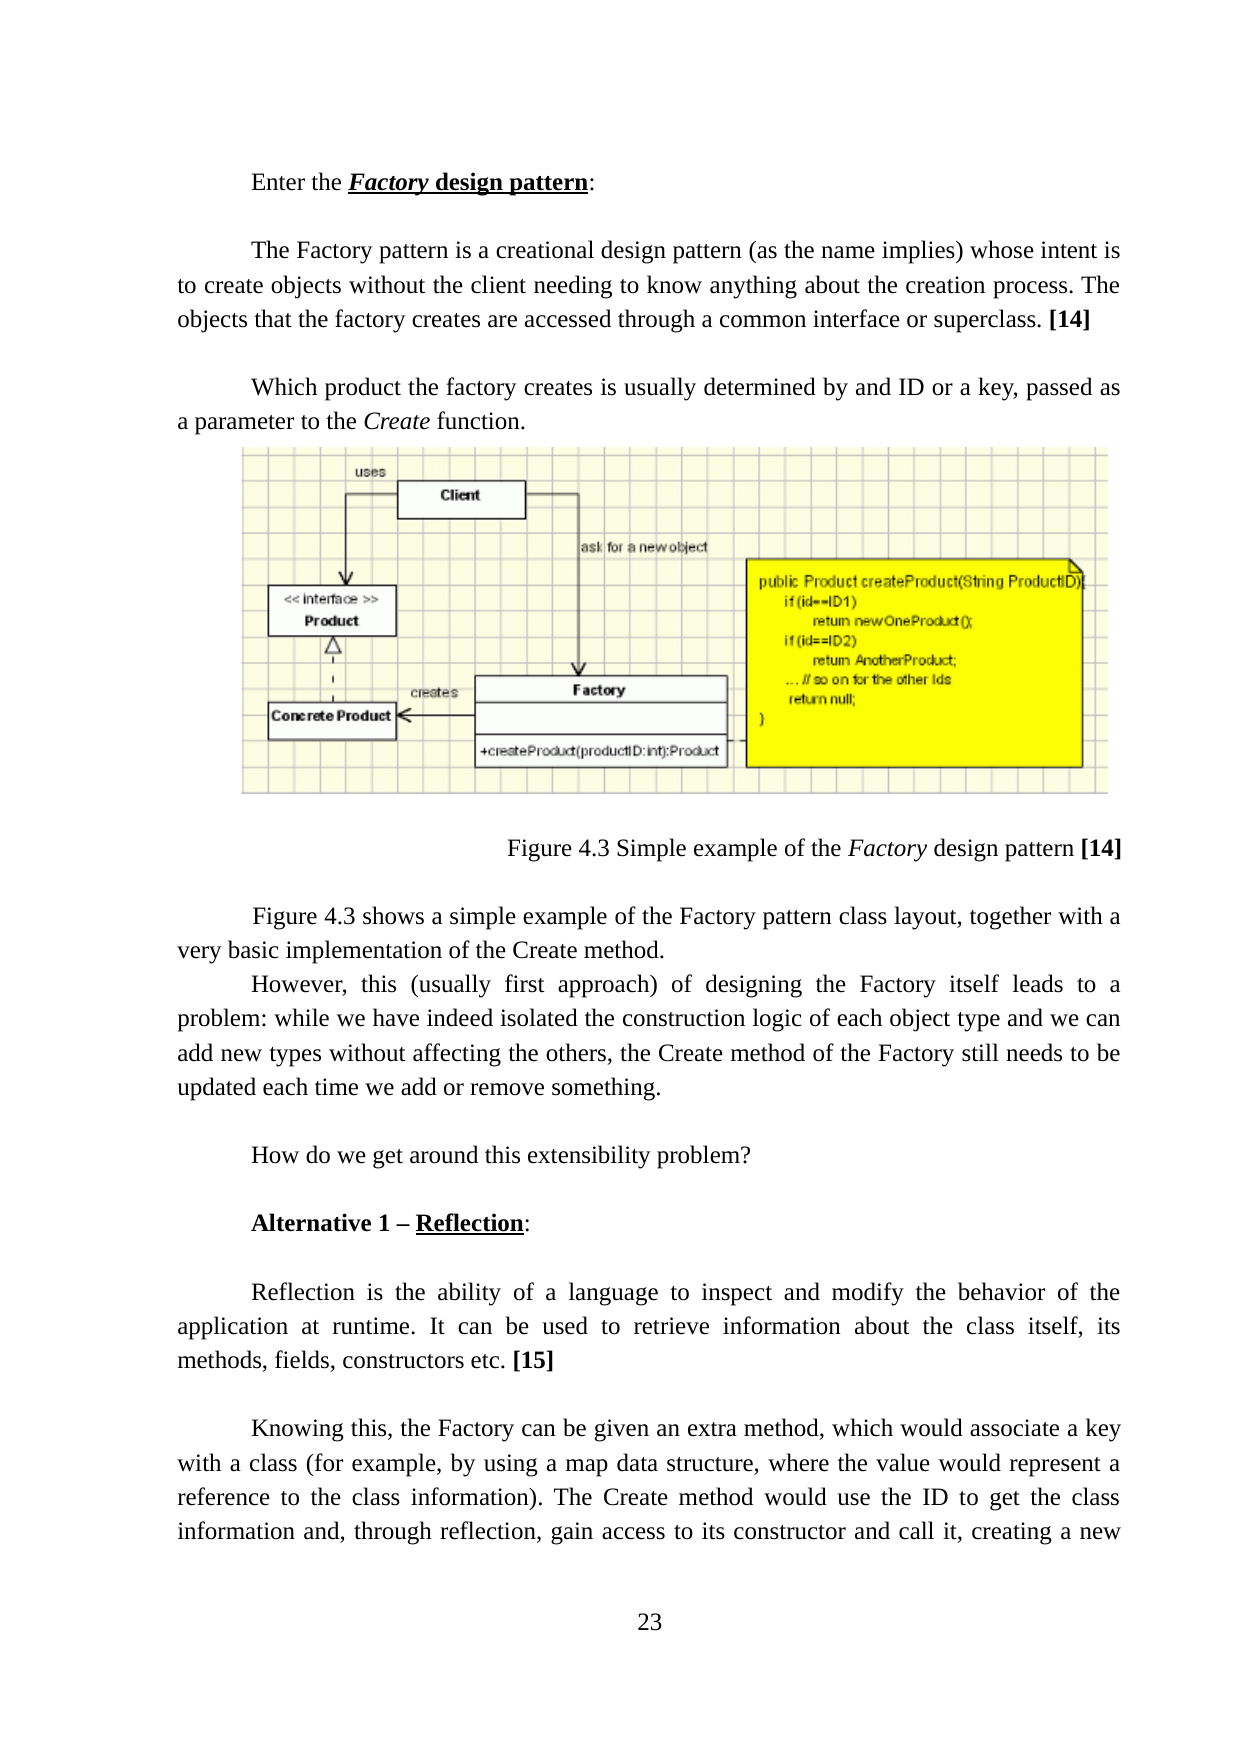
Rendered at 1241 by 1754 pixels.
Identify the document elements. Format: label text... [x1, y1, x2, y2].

text Knowing this, the Factory can be given an extra method, which would associate a key with a class (for example, by using a map data structure, where the value would represent a reference to the class information). The Create method would use the ID to get the class information and, through reflection, gain access to its constructor and call it, creating a new [177, 1413, 1122, 1545]
text Figure 4.3 Simple example of the Factory design pattern [14] [177, 833, 1122, 861]
text However, this (usually first approach) of designing the Factory itself leads to a problem: while we have indeed isolated the construction logic of each object type and we can add new types without affecting the others, the Create method of the Factory still needs to be updated each time we add or remove something. [177, 969, 1122, 1101]
picture [241, 447, 1108, 794]
text Enter the Factory design pattern: [177, 167, 1122, 196]
text Which product the factory creates is usually determined by and ID or a key, passed as a parameter to the Create function. [177, 372, 1122, 435]
text Alternative 1 – Reflection: [177, 1208, 1122, 1237]
text The Factory pattern is a creational design pattern (as the name implies) whose intent is to create objects without the client needing to know anything about the creation process. The objects that the factory creates are accessed through a common interface or superclass. [14] [177, 236, 1122, 333]
text Reflection is the ability of a language to inspect and modify the behavior of the application at runtime. It can be used to retrieve information about the class itself, its methods, fields, constructors etc. [15] [177, 1277, 1122, 1374]
text How do we get around this extensibility problem? [177, 1140, 1122, 1169]
text Figure 4.3 shows a simple example of the Factory pattern class layout, together with a very basic implementation of the Create method. [177, 901, 1122, 964]
